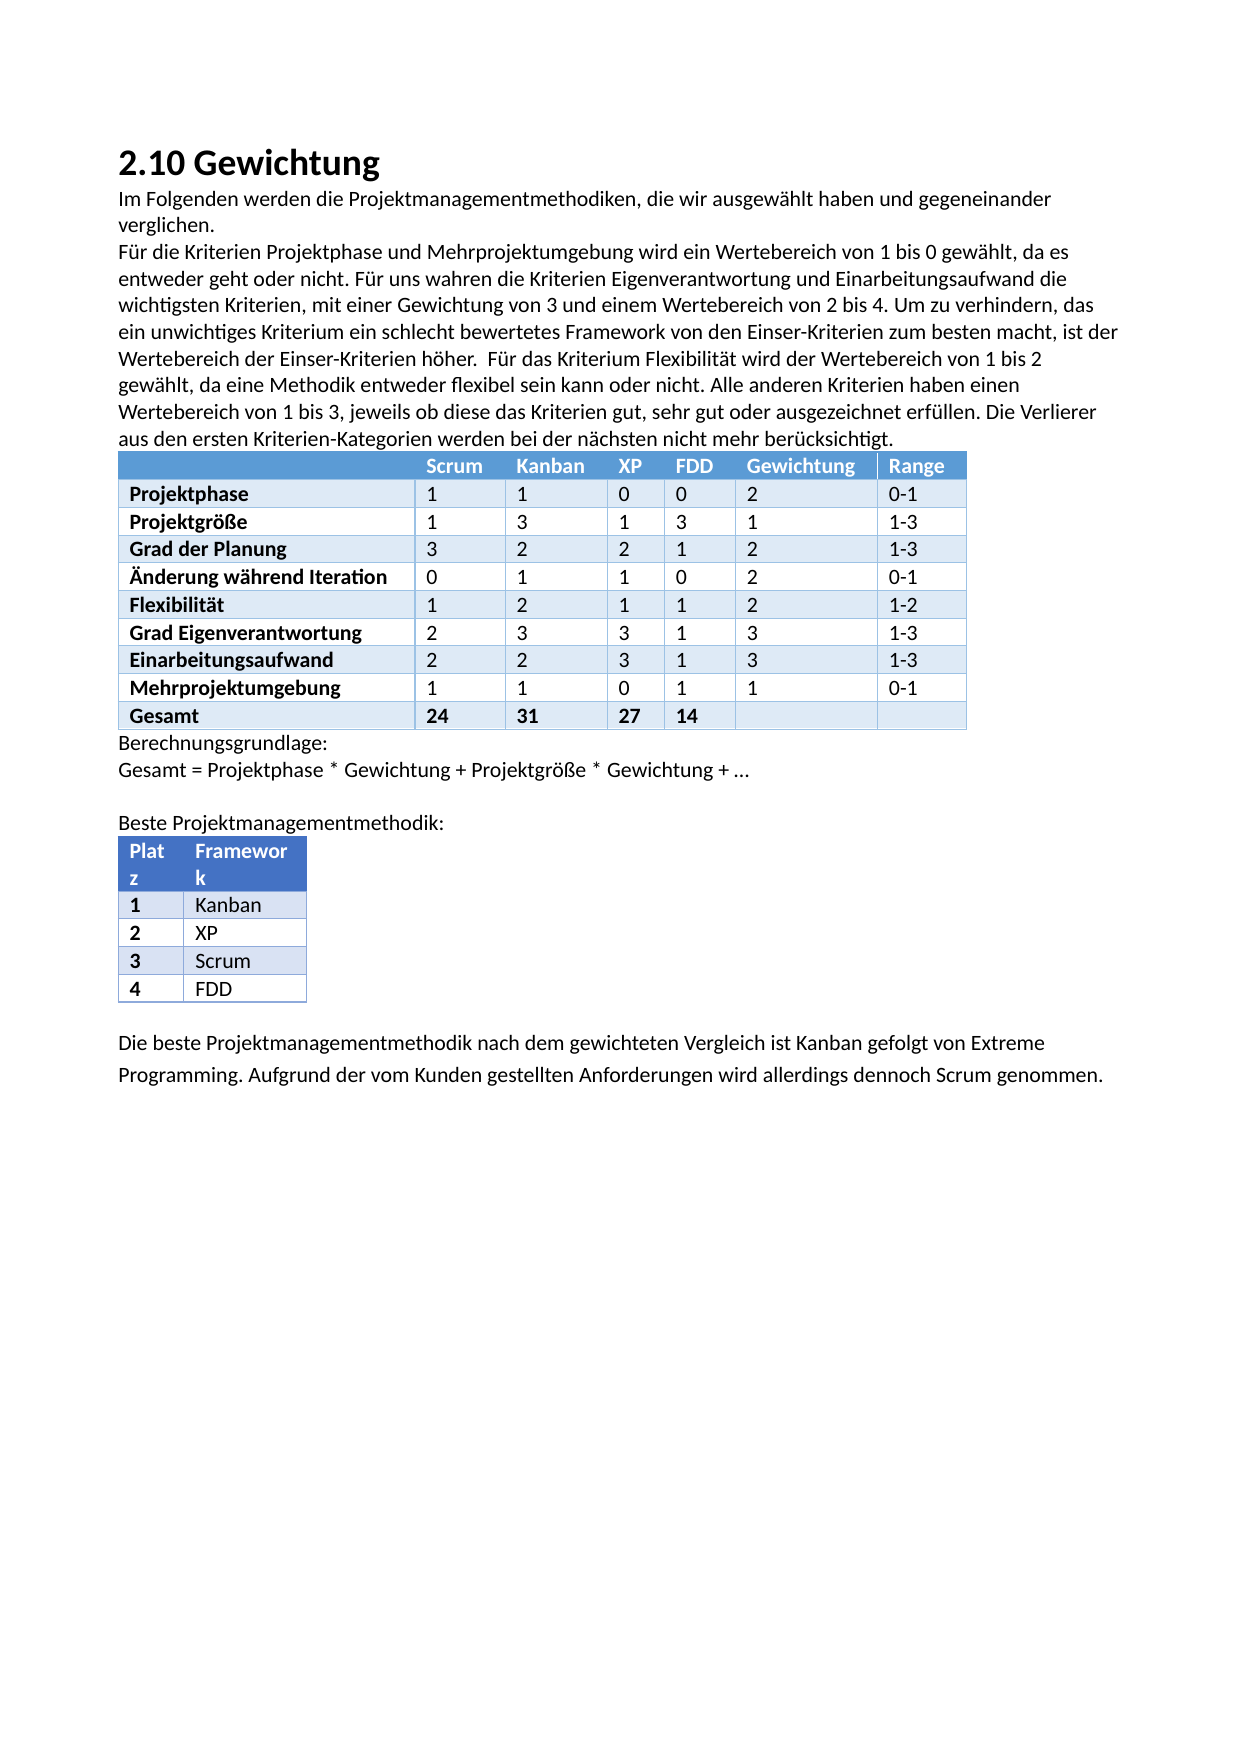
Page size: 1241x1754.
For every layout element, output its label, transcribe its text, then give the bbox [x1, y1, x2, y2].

table_cell 2 [506, 591, 607, 618]
table_cell FDD [184, 975, 306, 1001]
table_cell 1 [665, 619, 735, 645]
table_cell 1 [506, 563, 607, 590]
table_cell 1-3 [878, 536, 966, 562]
table_cell 1 [416, 674, 505, 701]
table_cell 0 [608, 480, 664, 507]
text Im Folgenden werden die Projektmanagementmethodiken, die wir ausgewählt haben und gegeneinander verglichen. [118, 185, 1122, 238]
text Für die Kriterien Projektphase und Mehrprojektumgebung wird ein Wertebereich von 1 bis 0 gewählt, da es entweder geht oder nicht. Für uns wahren die Kriterien Eigenverantwortung und Einarbeitungsaufwand die wichtigsten Kriterien, mit einer Gewichtung von 3 und einem Wertebereich von 2 bis 4. Um zu verhindern, das ein unwichtiges Kriterium ein schlecht bewertetes Framework von den Einser-Kriterien zum besten macht, ist der Wertebereich der Einser-Kriterien höher. Für das Kriterium Flexibilität wird der Wertebereich von 1 bis 2 gewählt, da eine Methodik entweder flexibel sein kann oder nicht. Alle anderen Kriterien haben einen Wertebereich von 1 bis 3, jeweils ob diese das Kriterien gut, sehr gut oder ausgezeichnet erfüllen. Die Verlierer aus den ersten Kriterien-Kategorien werden bei der nächsten nicht mehr berücksichtigt. [118, 238, 1122, 451]
table_cell 1 [736, 508, 877, 534]
table_cell 3 [665, 508, 735, 534]
table_cell 1 [506, 674, 607, 701]
table_cell 0 [608, 674, 664, 701]
table_cell 31 [506, 702, 607, 728]
table_cell 3 [506, 508, 607, 534]
table_cell 1 [608, 591, 664, 618]
table_header Kanban [505, 453, 607, 479]
table_cell 1-3 [878, 508, 966, 534]
table_cell 1-2 [878, 591, 966, 618]
table_cell 1 [119, 892, 183, 918]
table_cell Änderung während Iteration [119, 563, 414, 590]
table_cell Kanban [184, 892, 306, 918]
table_header Range [878, 453, 966, 479]
table_cell 2 [416, 646, 505, 673]
table_cell 1 [608, 563, 664, 590]
table_cell 3 [736, 619, 877, 645]
table_cell 3 [608, 619, 664, 645]
table_cell 3 [608, 646, 664, 673]
table_cell Projektphase [119, 480, 414, 507]
table_cell 3 [736, 646, 877, 673]
text Berechnungsgrundlage: [118, 729, 1122, 756]
table_header Framework [184, 837, 306, 891]
table_cell 1 [608, 508, 664, 534]
table_cell 2 [608, 536, 664, 562]
table_cell 2 [736, 536, 877, 562]
table_cell 3 [416, 536, 505, 562]
table_cell 1 [416, 480, 505, 507]
text Die beste Projektmanagementmethodik nach dem gewichteten Vergleich ist Kanban gefolgt von Extreme Programming. Aufgrund der vom Kunden gestellten Anforderungen wird allerdings dennoch Scrum genommen. [118, 1029, 1122, 1088]
table_cell 3 [119, 947, 183, 974]
table_cell 14 [665, 702, 735, 728]
table_cell 0-1 [878, 480, 966, 507]
table_cell Gesamt [119, 702, 414, 728]
table_cell 0 [665, 563, 735, 590]
table_cell Projektgröße [119, 508, 414, 534]
table_cell 1 [665, 674, 735, 701]
table_cell 24 [416, 702, 505, 728]
table_header Platz [119, 837, 184, 891]
table_cell 1 [665, 591, 735, 618]
table_cell 27 [608, 702, 664, 728]
table_cell [878, 702, 966, 728]
table_cell 1 [506, 480, 607, 507]
table_cell 1 [665, 536, 735, 562]
table_cell 1-3 [878, 619, 966, 645]
table_cell 3 [506, 619, 607, 645]
table_cell 2 [119, 919, 183, 946]
table_cell Flexibilität [119, 591, 414, 618]
table_cell Grad der Planung [119, 536, 414, 562]
table_cell 1 [416, 591, 505, 618]
table_cell 2 [416, 619, 505, 645]
subtitle 2.10 Gewichtung [118, 139, 1122, 185]
table_header Scrum [415, 453, 505, 479]
table_cell Mehrprojektumgebung [119, 674, 414, 701]
text Beste Projektmanagementmethodik: [118, 809, 1122, 836]
table_cell 0 [665, 480, 735, 507]
table_cell 1 [665, 646, 735, 673]
table_header FDD [664, 453, 735, 479]
table_cell Grad Eigenverantwortung [119, 619, 414, 645]
table_cell 1 [416, 508, 505, 534]
table_cell 0 [416, 563, 505, 590]
table_cell 2 [506, 646, 607, 673]
table_cell 2 [736, 563, 877, 590]
table_cell 4 [119, 975, 183, 1001]
table_cell Scrum [184, 947, 306, 974]
table_cell Einarbeitungsaufwand [119, 646, 414, 673]
table_cell [736, 702, 877, 728]
table_header [119, 453, 415, 479]
table_cell 2 [506, 536, 607, 562]
table_cell 2 [736, 591, 877, 618]
table_cell 2 [736, 480, 877, 507]
table_cell 1 [736, 674, 877, 701]
text Gesamt = Projektphase * Gewichtung + Projektgröße * Gewichtung + … [118, 756, 1122, 783]
table_cell 0-1 [878, 674, 966, 701]
table_cell 0-1 [878, 563, 966, 590]
table_cell 1-3 [878, 646, 966, 673]
table_header Gewichtung [735, 453, 877, 479]
table_cell XP [184, 919, 306, 946]
table_header XP [607, 453, 664, 479]
